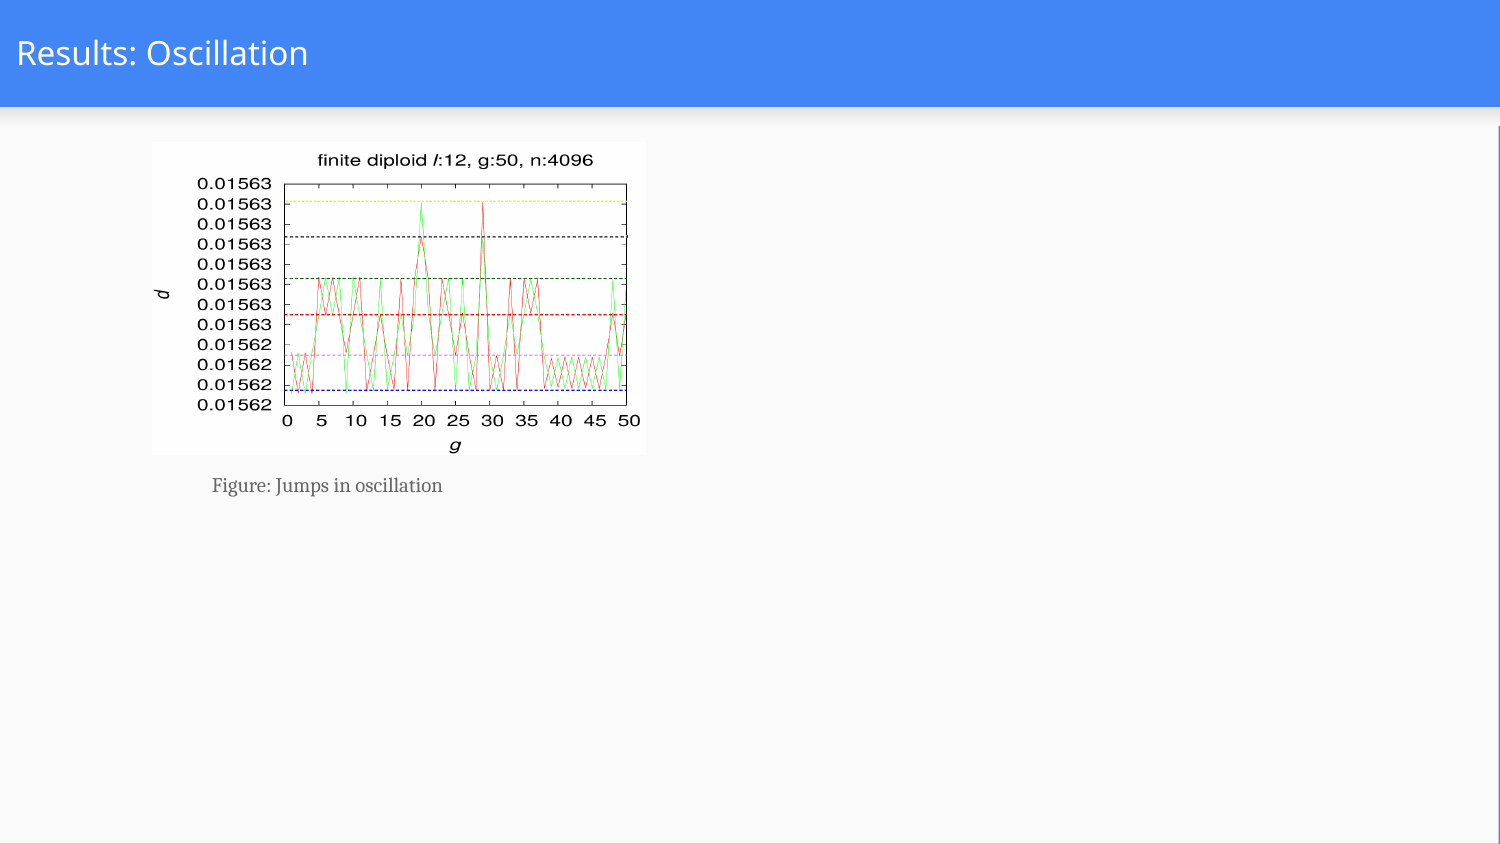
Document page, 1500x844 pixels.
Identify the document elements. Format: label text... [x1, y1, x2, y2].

text_box Figure: Jumps in oscillation [197, 466, 845, 506]
title Results: Oscillation [16, 2, 1464, 102]
picture [152, 142, 646, 455]
